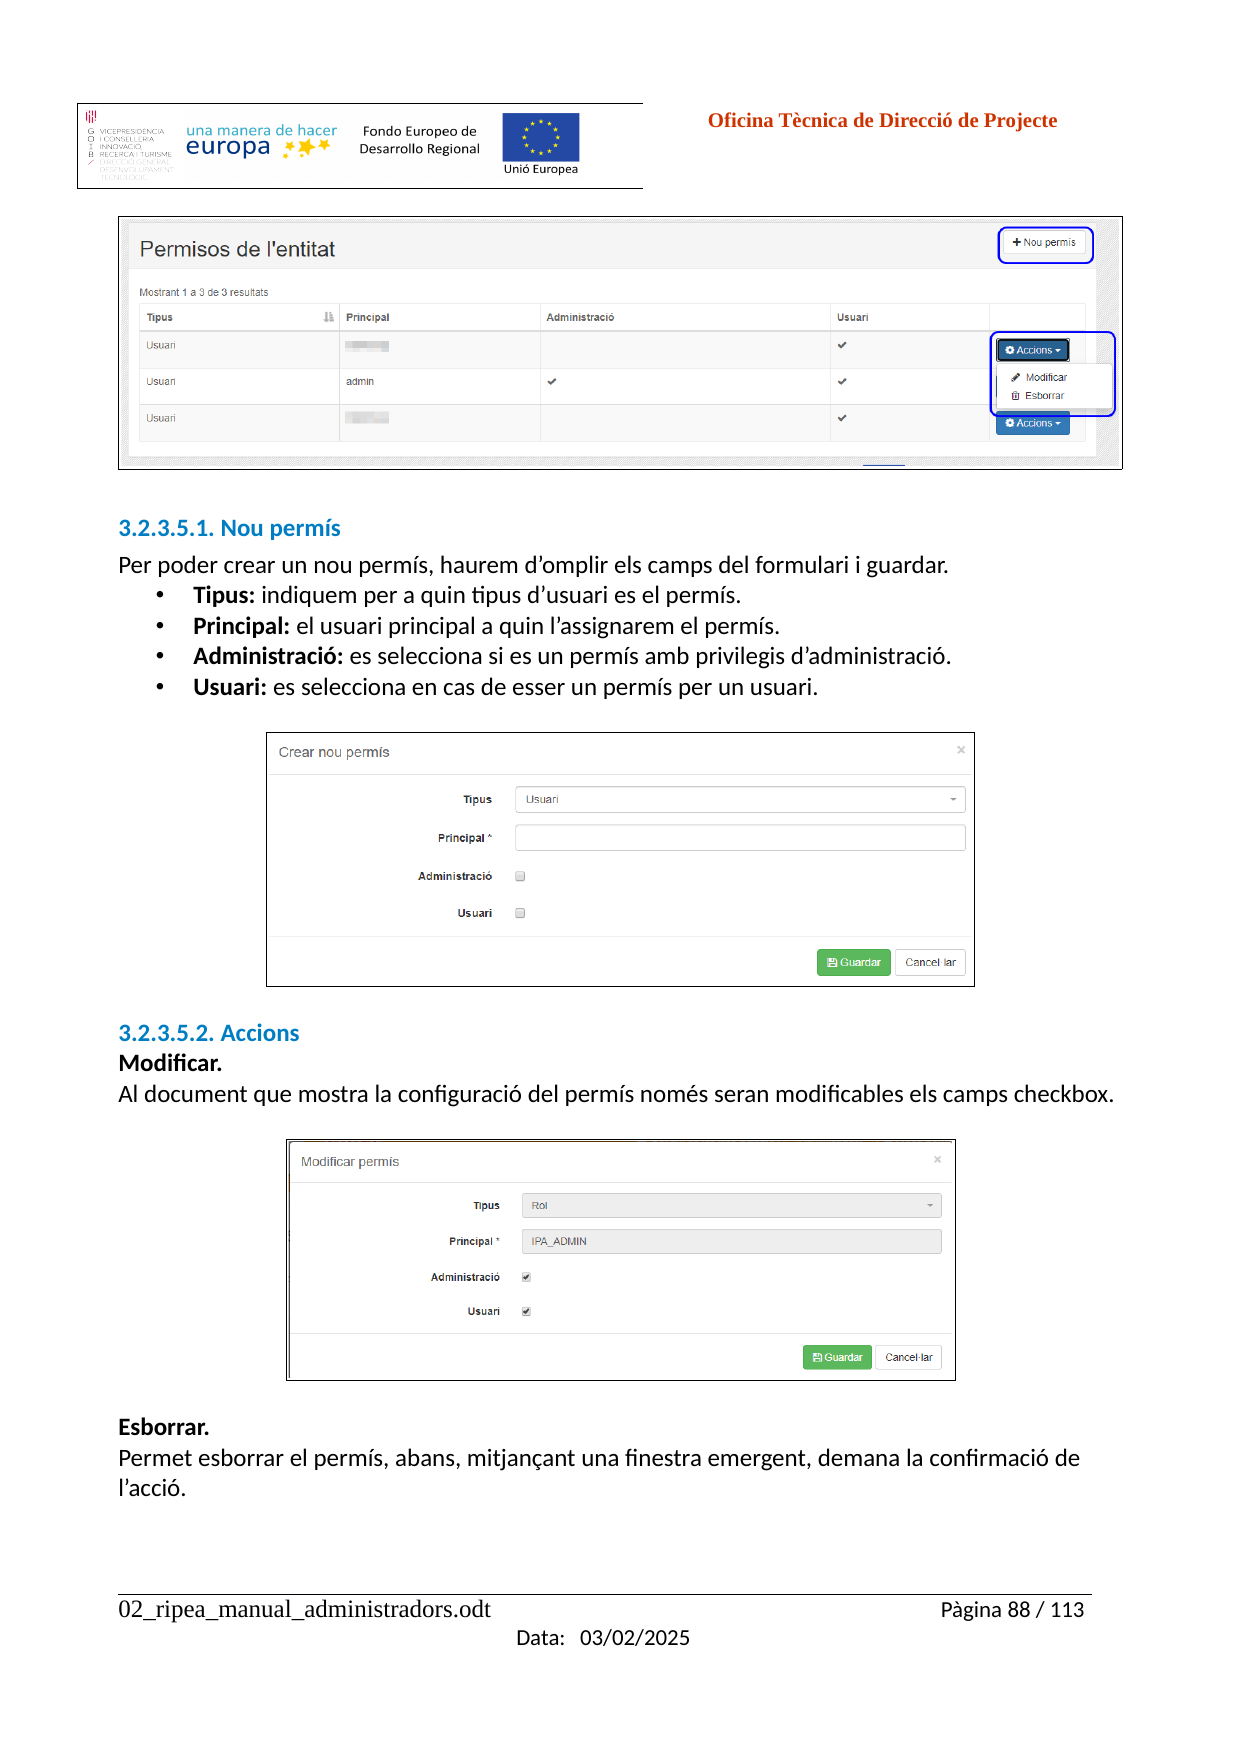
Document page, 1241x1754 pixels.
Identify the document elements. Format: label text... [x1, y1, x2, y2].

list Usuari: es selecciona en cas de esser un permís per un usuari. [156, 671, 1122, 701]
text Per poder crear un nou permís, haurem d’omplir els camps del formulari i guardar. [118, 549, 1122, 579]
subtitle 3.2.3.5.2. Accions [118, 1017, 1122, 1047]
text Modificar. [118, 1047, 1122, 1078]
text Permet esborrar el permís, abans, mitjançant una finestra emergent, demana la confirmació de l’acció. [118, 1442, 1122, 1503]
text Al document que mostra la configuració del permís només seran modificables els camps checkbox. [118, 1078, 1122, 1108]
picture [268, 735, 972, 984]
list Principal: el usuari principal a quin l’assignarem el permís. [156, 610, 1122, 640]
list Administració: es selecciona si es un permís amb privilegis d’administració. [156, 640, 1122, 671]
picture [121, 219, 1119, 466]
picture [184, 108, 585, 182]
picture [82, 108, 178, 182]
subtitle 3.2.3.5.1. Nou permís [118, 512, 1122, 542]
picture [288, 1141, 952, 1378]
list Tipus: indiquem per a quin tipus d’usuari es el permís. [156, 579, 1122, 610]
text Esborrar. [118, 1411, 1122, 1442]
